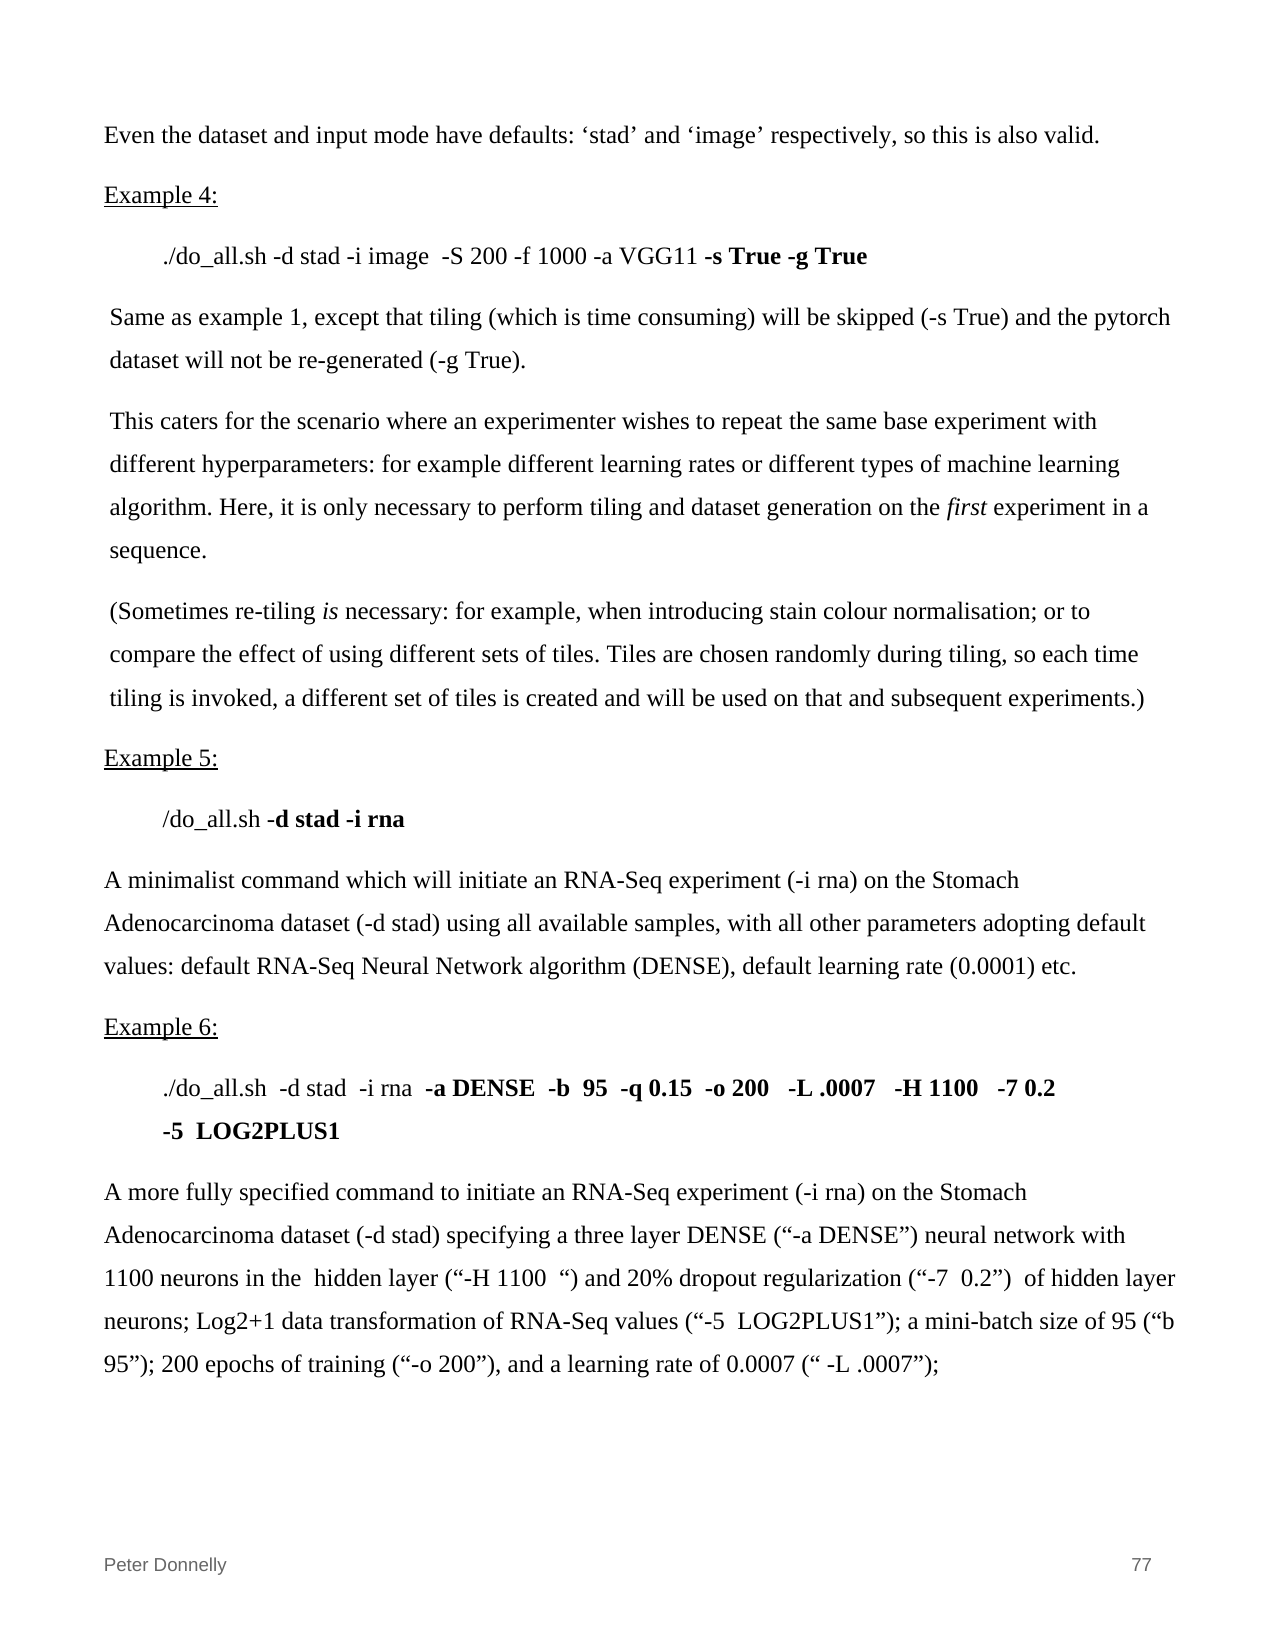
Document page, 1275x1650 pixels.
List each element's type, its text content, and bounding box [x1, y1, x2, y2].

text ./do_all.sh -d stad -i rna -a DENSE -b 95 -q 0.15 -o 200 -L .0007 -H 1100 -7 0.2 -5 LOG2PLUS1 [162, 1073, 1181, 1145]
text A minimalist command which will initiate an RNA-Seq experiment (-i rna) on the Stomach Adenocarcinoma dataset (-d stad) using all available samples, with all other parameters adopting default values: default RNA-Seq Neural Network algorithm (DENSE), default learning rate (0.0001) etc. [103, 865, 1181, 980]
text ./do_all.sh -d stad -i image -S 200 -f 1000 -a VGG11 -s True -g True [162, 241, 1181, 270]
text (Sometimes re-tiling is necessary: for example, when introducing stain colour normalisation; or to compare the effect of using different sets of tiles. Tiles are chosen randomly during tiling, so each time tiling is invoked, a different set of tiles is created and will be used on that and subsequent experiments.) [109, 596, 1181, 711]
text Example 6: [103, 1012, 1181, 1041]
text Same as example 1, except that tiling (which is time consuming) will be skipped (-s True) and the pytorch dataset will not be re-generated (-g True). [109, 302, 1181, 374]
text /do_all.sh -d stad -i rna [162, 804, 1181, 833]
text Example 5: [103, 743, 1181, 772]
text Example 4: [103, 181, 1181, 209]
text This caters for the scenario where an experimenter wishes to repeat the same base experiment with different hyperparameters: for example different learning rates or different types of machine learning algorithm. Here, it is only necessary to perform tiling and dataset generation on the first experiment in a sequence. [109, 406, 1181, 564]
text Even the dataset and input mode have defaults: ‘stad’ and ‘image’ respectively, so this is also valid. [103, 120, 1181, 148]
text A more fully specified command to initiate an RNA-Seq experiment (-i rna) on the Stomach Adenocarcinoma dataset (-d stad) specifying a three layer DENSE (“-a DENSE”) neural network with 1100 neurons in the hidden layer (“-H 1100 “) and 20% dropout regularization (“-7 0.2”) of hidden layer neurons; Log2+1 data transformation of RNA-Seq values (“-5 LOG2PLUS1”); a mini-batch size of 95 (“b 95”); 200 epochs of training (“-o 200”), and a learning rate of 0.0007 (“ -L .0007”); [103, 1177, 1181, 1378]
